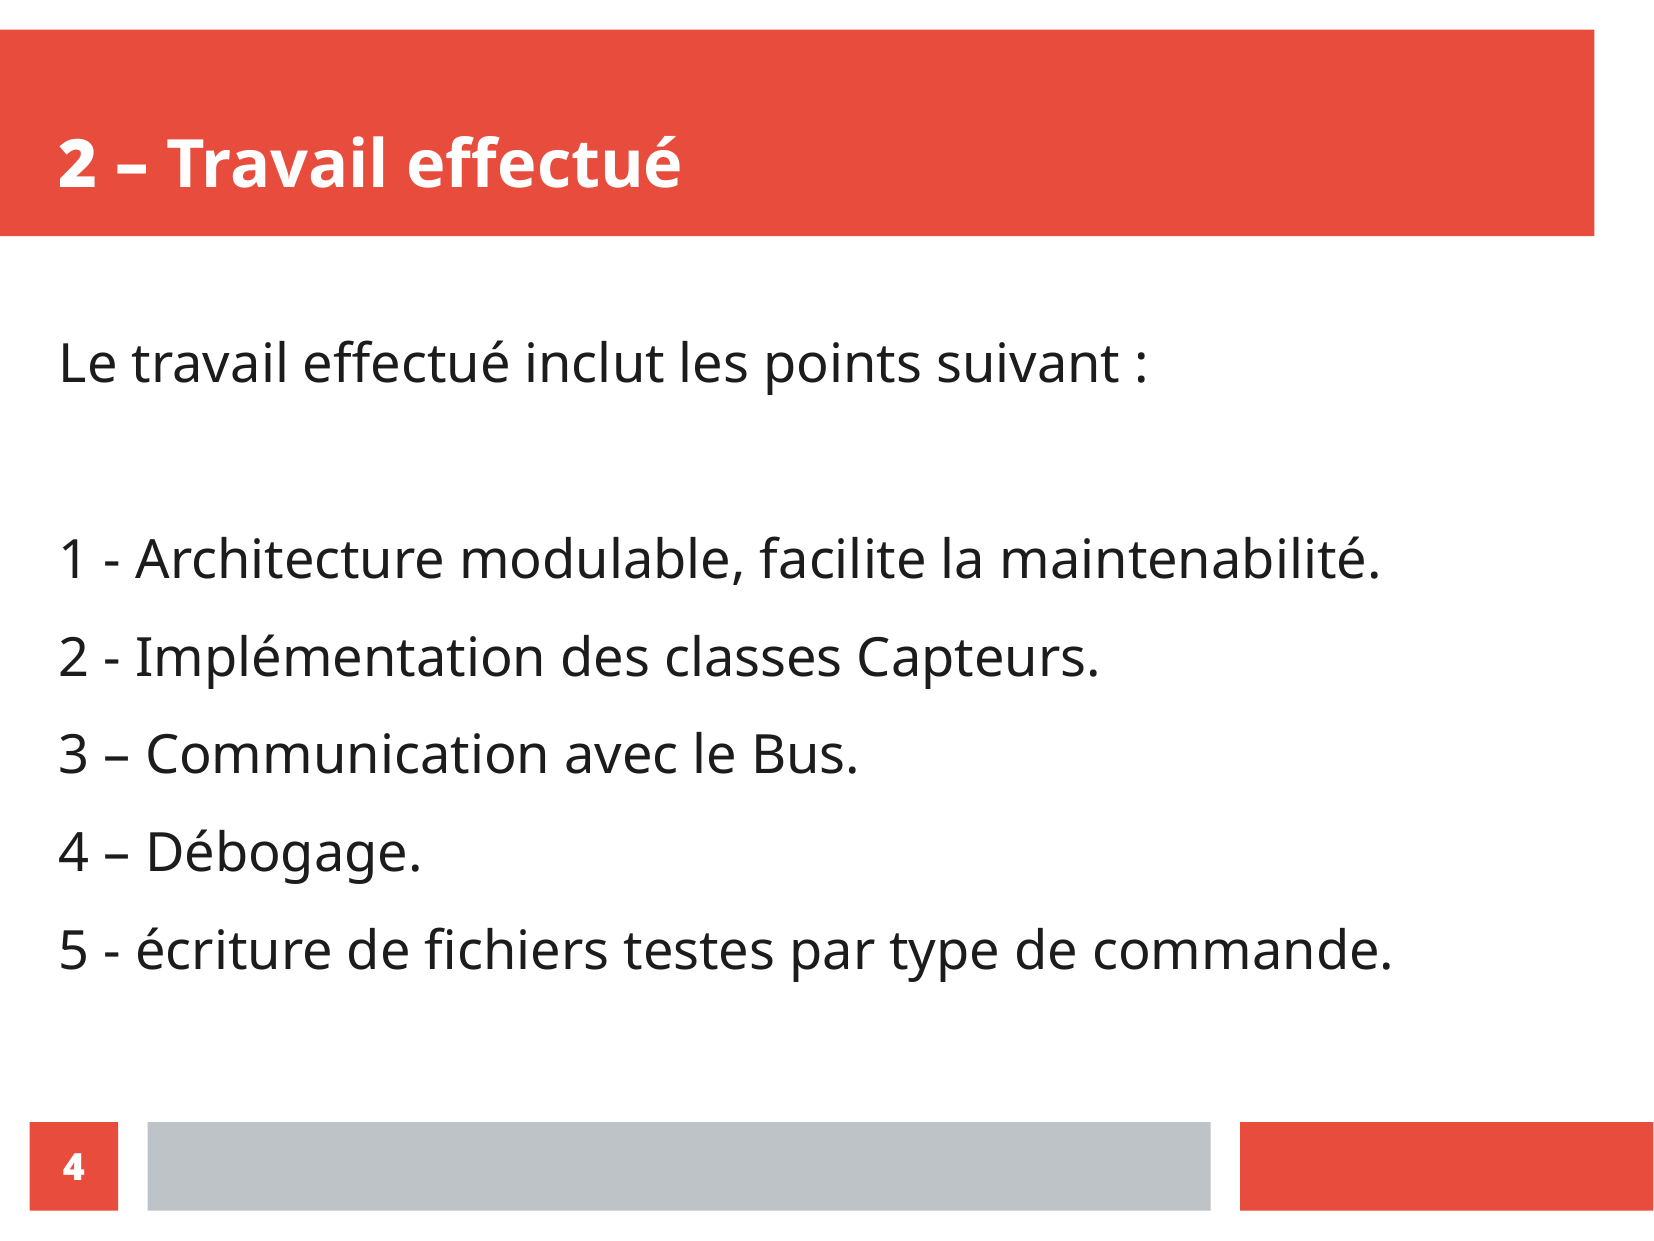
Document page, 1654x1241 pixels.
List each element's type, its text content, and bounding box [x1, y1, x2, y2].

title 2 – Travail effectué [59, 59, 1595, 207]
list Le travail effectué inclut les points suivant : 1 - Architecture modulable, facilite la maintenabilité. 2 - Implémentation des classes Capteurs. 3 – Communication avec le Bus. 4 – Débogage. 5 - écriture de fichiers testes par type de commande. [59, 324, 1565, 1093]
